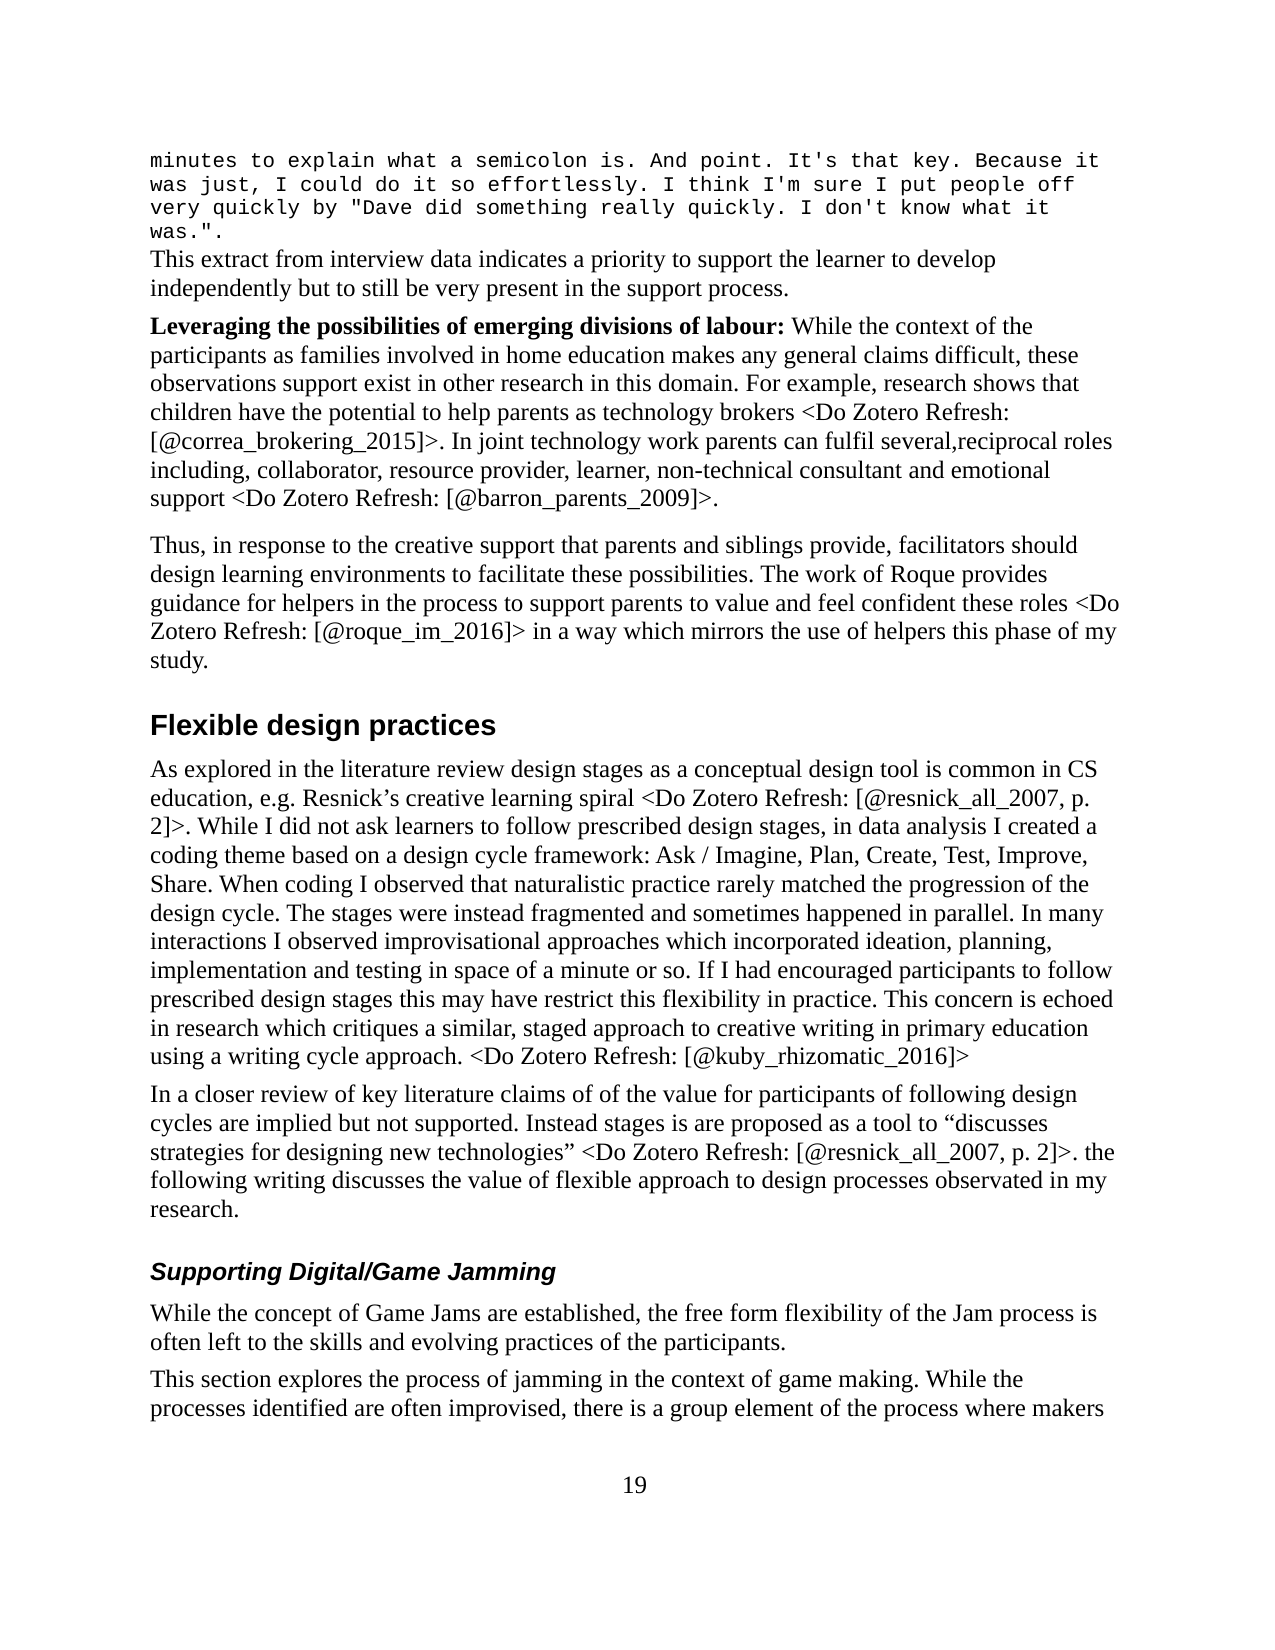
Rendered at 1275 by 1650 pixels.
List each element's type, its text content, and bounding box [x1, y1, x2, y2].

text Thus, in response to the creative support that parents and siblings provide, facilitators should design learning environments to facilitate these possibilities. The work of Roque provides guidance for helpers in the process to support parents to value and feel confident these roles <Do Zotero Refresh: [@roque_im_2016]> in a way which mirrors the use of helpers this phase of my study. [150, 530, 1125, 674]
text Leveraging the possibilities of emerging divisions of labour: While the context of the participants as families involved in home education makes any general claims difficult, these observations support exist in other research in this domain. For example, research shows that children have the potential to help parents as technology brokers <Do Zotero Refresh: [@correa_brokering_2015]>. In joint technology work parents can fulfil several,reciprocal roles including, collaborator, resource provider, learner, non-technical consultant and emotional support <Do Zotero Refresh: [@barron_parents_2009]>. [150, 311, 1125, 512]
text minutes to explain what a semicolon is. And point. It's that key. Because it was just, I could do it so effortlessly. I think I'm sure I put people off very quickly by "Dave did something really quickly. I don't know what it was.". [150, 150, 1125, 244]
text This extract from interview data indicates a priority to support the learner to develop independently but to still be very present in the support process. [150, 244, 1125, 302]
subtitle Flexible design practices [150, 708, 1125, 741]
text This section explores the process of jamming in the context of game making. While the processes identified are often improvised, there is a group element of the process where makers [150, 1364, 1125, 1422]
subtitle Supporting Digital/Game Jamming [150, 1257, 1125, 1285]
text While the concept of Game Jams are established, the free form flexibility of the Jam process is often left to the skills and evolving practices of the participants. [150, 1298, 1125, 1355]
text As explored in the literature review design stages as a conceptual design tool is common in CS education, e.g. Resnick’s creative learning spiral <Do Zotero Refresh: [@resnick_all_2007, p. 2]>. While I did not ask learners to follow prescribed design stages, in data analysis I created a coding theme based on a design cycle framework: Ask / Imagine, Plan, Create, Test, Improve, Share. When coding I observed that naturalistic practice rarely matched the progression of the design cycle. The stages were instead fragmented and sometimes happened in parallel. In many interactions I observed improvisational approaches which incorporated ideation, planning, implementation and testing in space of a minute or so. If I had encouraged participants to follow prescribed design stages this may have restrict this flexibility in practice. This concern is echoed in research which critiques a similar, staged approach to creative writing in primary education using a writing cycle approach. <Do Zotero Refresh: [@kuby_rhizomatic_2016]> [150, 754, 1125, 1070]
text In a closer review of key literature claims of of the value for participants of following design cycles are implied but not supported. Instead stages is are proposed as a tool to “discusses strategies for designing new technologies” <Do Zotero Refresh: [@resnick_all_2007, p. 2]>. the following writing discusses the value of flexible approach to design processes observated in my research. [150, 1079, 1125, 1223]
